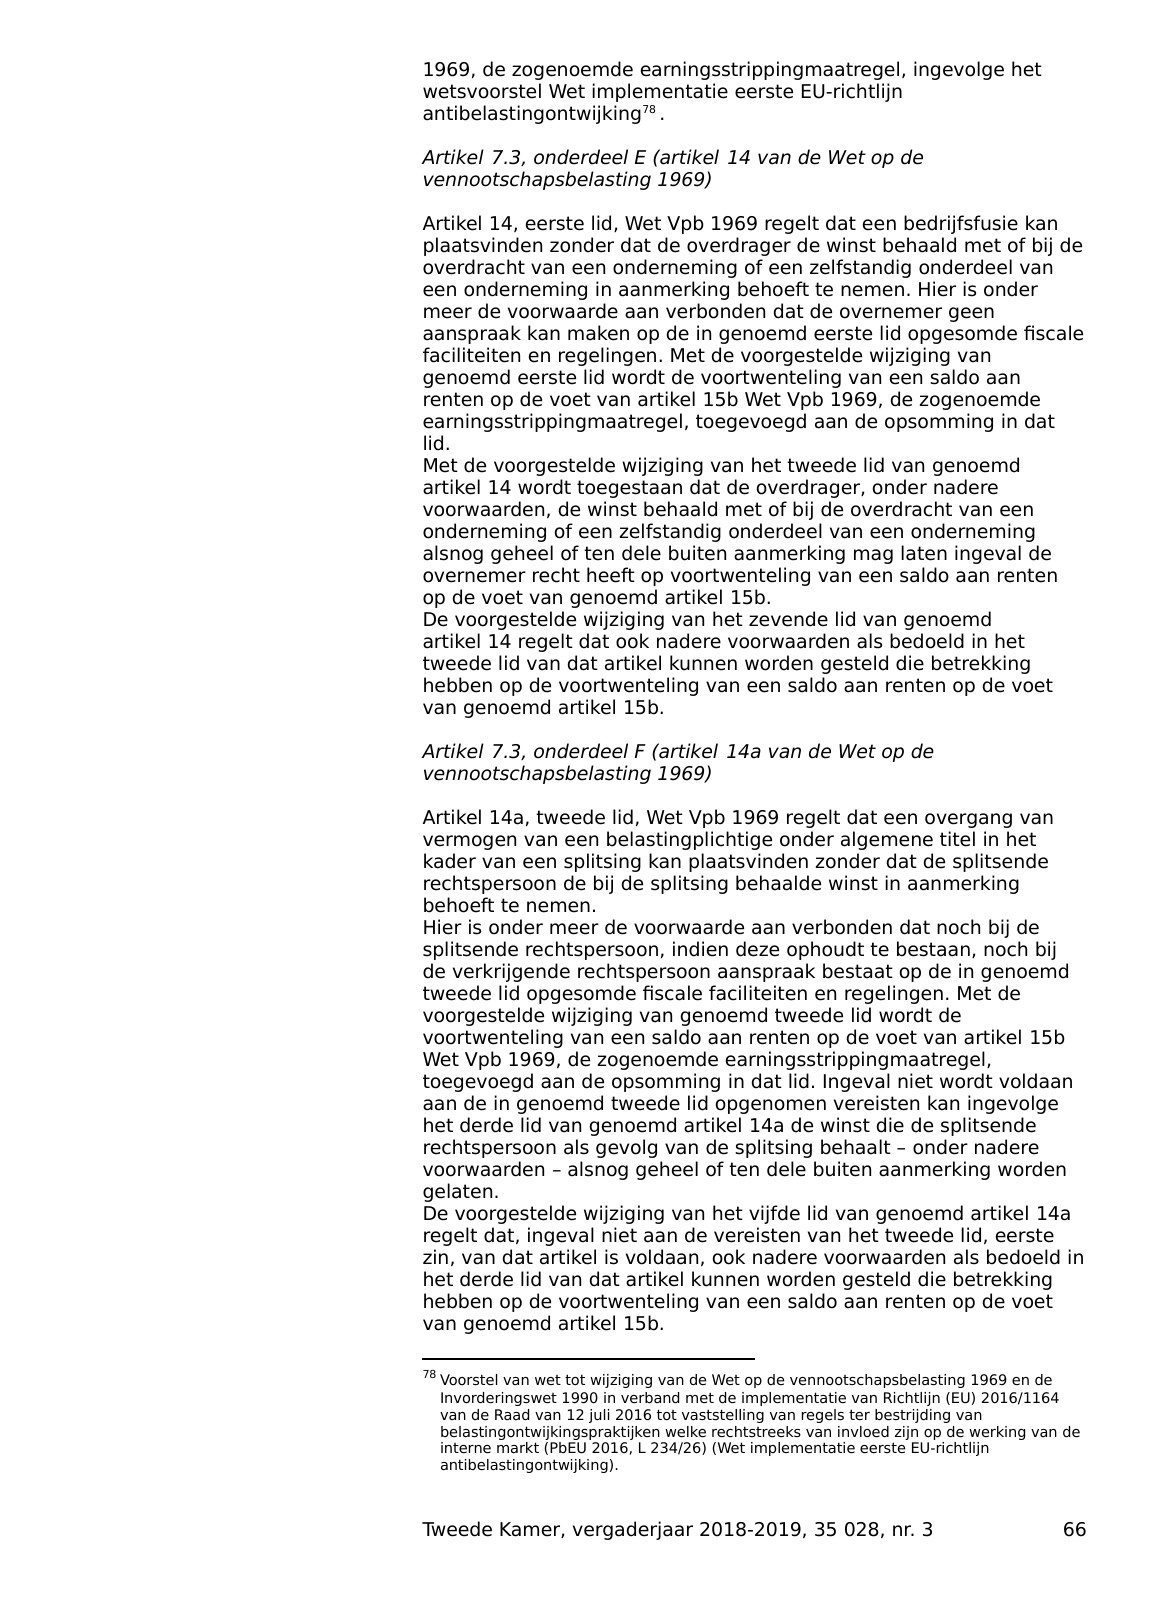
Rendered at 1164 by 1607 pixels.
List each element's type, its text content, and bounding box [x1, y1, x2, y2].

text Artikel 14a, tweede lid, Wet Vpb 1969 regelt dat een overgang van vermogen van een belastingplichtige onder algemene titel in het kader van een splitsing kan plaatsvinden zonder dat de splitsende rechtspersoon de bij de splitsing behaalde winst in aanmerking behoeft te nemen. [422, 807, 1087, 917]
text 1969, de zogenoemde earningsstrippingmaatregel, ingevolge het wetsvoorstel Wet implementatie eerste EU-richtlijn antibelastingontwijking. [422, 59, 1087, 125]
subtitle Artikel 7.3, onderdeel E (artikel 14 van de Wet op de vennootschapsbelasting 1969) [422, 147, 1087, 191]
text Hier is onder meer de voorwaarde aan verbonden dat noch bij de splitsende rechtspersoon, indien deze ophoudt te bestaan, noch bij de verkrijgende rechtspersoon aanspraak bestaat op de in genoemd tweede lid opgesomde fiscale faciliteiten en regelingen. Met de voorgestelde wijziging van genoemd tweede lid wordt de voortwenteling van een saldo aan renten op de voet van artikel 15b Wet Vpb 1969, de zogenoemde earningsstrippingmaatregel, toegevoegd aan de opsomming in dat lid. Ingeval niet wordt voldaan aan de in genoemd tweede lid opgenomen vereisten kan ingevolge het derde lid van genoemd artikel 14a de winst die de splitsende rechtspersoon als gevolg van de splitsing behaalt – onder nadere voorwaarden – alsnog geheel of ten dele buiten aanmerking worden gelaten. [422, 917, 1087, 1203]
text Voorstel van wet tot wijziging van de Wet op de vennootschapsbelasting 1969 en de Invorderingswet 1990 in verband met de implementatie van Richtlijn (EU) 2016/1164 van de Raad van 12 juli 2016 tot vaststelling van regels ter bestrijding van belastingontwijkingspraktijken welke rechtstreeks van invloed zijn op de werking van de interne markt (PbEU 2016, L 234/26) (Wet implementatie eerste EU-richtlijn antibelastingontwijking). [422, 1368, 1087, 1474]
text De voorgestelde wijziging van het zevende lid van genoemd artikel 14 regelt dat ook nadere voorwaarden als bedoeld in het tweede lid van dat artikel kunnen worden gesteld die betrekking hebben op de voortwenteling van een saldo aan renten op de voet van genoemd artikel 15b. [422, 609, 1087, 719]
text Artikel 14, eerste lid, Wet Vpb 1969 regelt dat een bedrijfsfusie kan plaatsvinden zonder dat de overdrager de winst behaald met of bij de overdracht van een onderneming of een zelfstandig onderdeel van een onderneming in aanmerking behoeft te nemen. Hier is onder meer de voorwaarde aan verbonden dat de overnemer geen aanspraak kan maken op de in genoemd eerste lid opgesomde fiscale faciliteiten en regelingen. Met de voorgestelde wijziging van genoemd eerste lid wordt de voortwenteling van een saldo aan renten op de voet van artikel 15b Wet Vpb 1969, de zogenoemde earningsstrippingmaatregel, toegevoegd aan de opsomming in dat lid. [422, 213, 1087, 455]
text Met de voorgestelde wijziging van het tweede lid van genoemd artikel 14 wordt toegestaan dat de overdrager, onder nadere voorwaarden, de winst behaald met of bij de overdracht van een onderneming of een zelfstandig onderdeel van een onderneming alsnog geheel of ten dele buiten aanmerking mag laten ingeval de overnemer recht heeft op voortwenteling van een saldo aan renten op de voet van genoemd artikel 15b. [422, 455, 1087, 609]
subtitle Artikel 7.3, onderdeel F (artikel 14a van de Wet op de vennootschapsbelasting 1969) [422, 741, 1087, 785]
text De voorgestelde wijziging van het vijfde lid van genoemd artikel 14a regelt dat, ingeval niet aan de vereisten van het tweede lid, eerste zin, van dat artikel is voldaan, ook nadere voorwaarden als bedoeld in het derde lid van dat artikel kunnen worden gesteld die betrekking hebben op de voortwenteling van een saldo aan renten op de voet van genoemd artikel 15b. [422, 1203, 1087, 1335]
